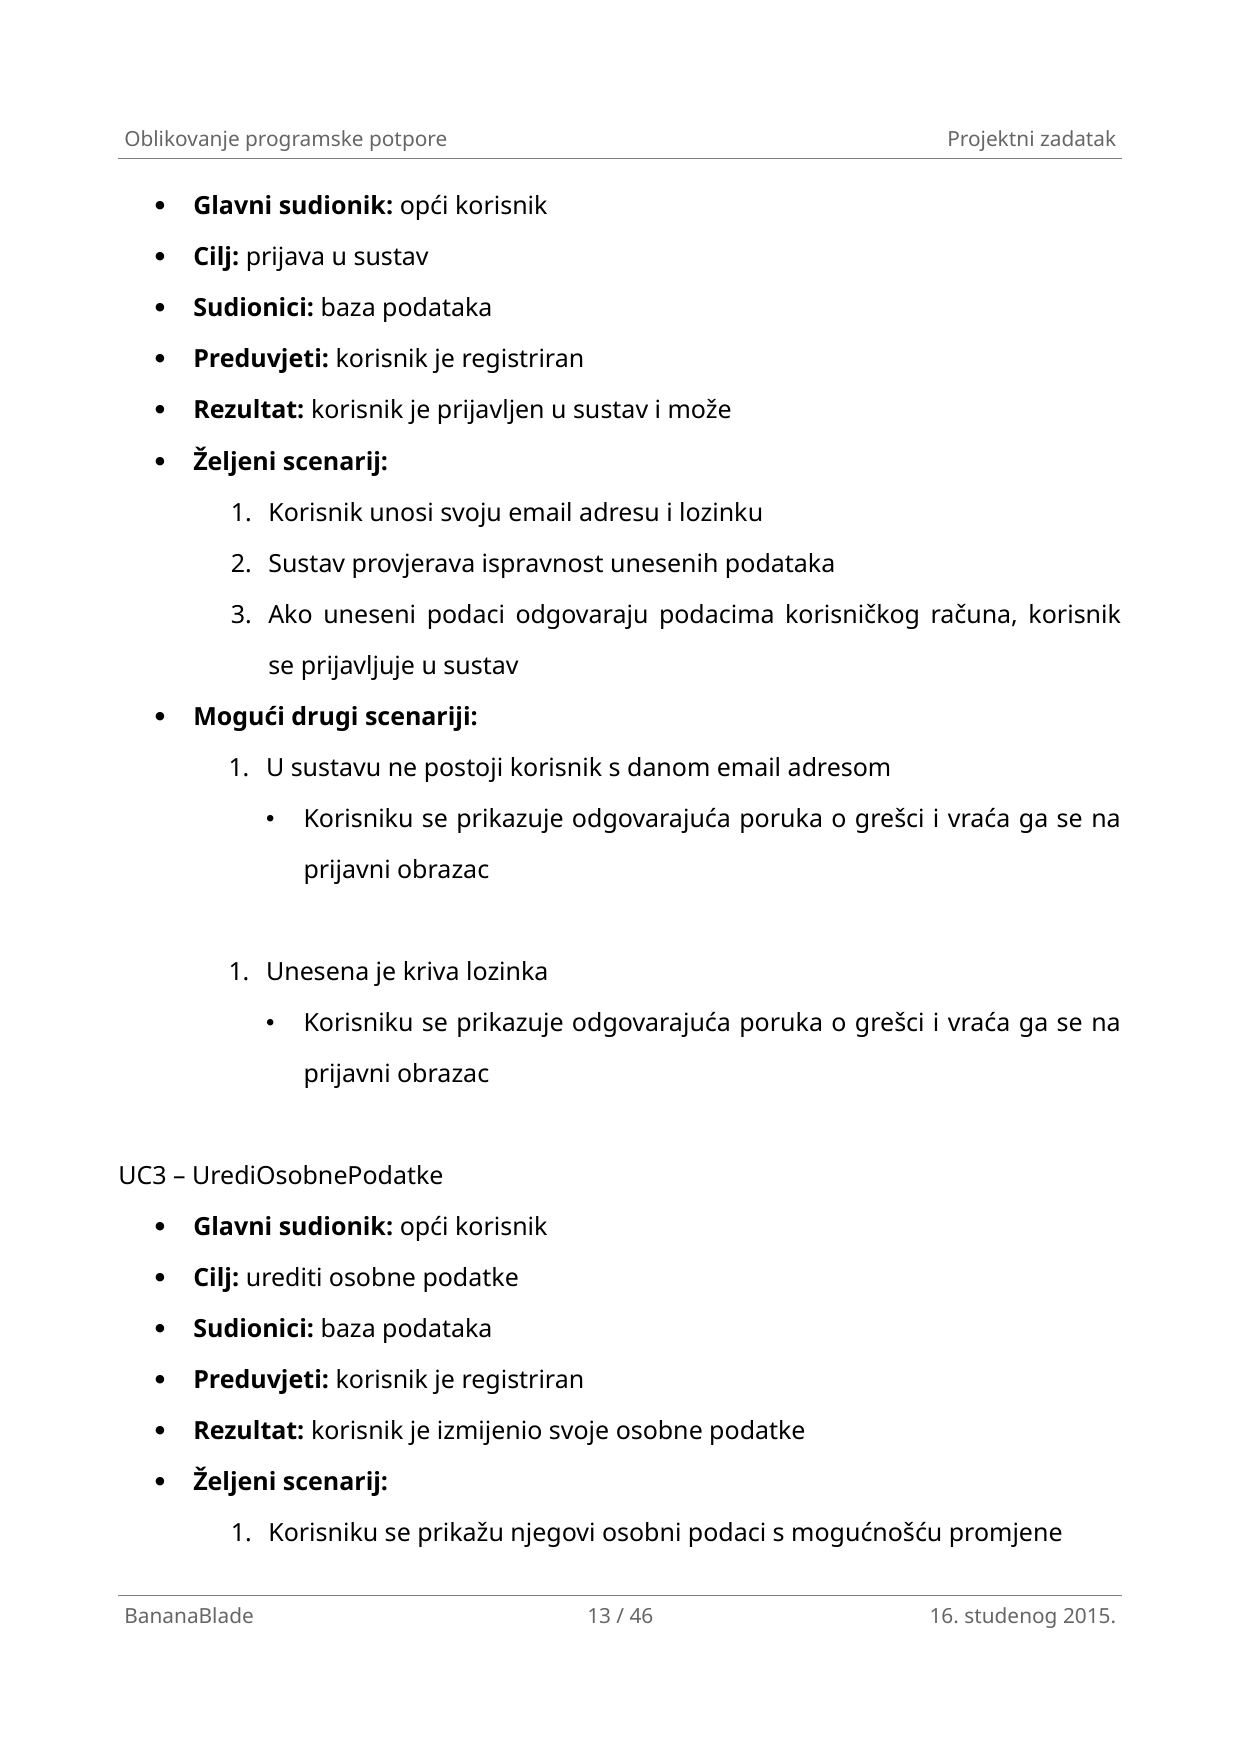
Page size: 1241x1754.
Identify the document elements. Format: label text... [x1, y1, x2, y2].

list Željeni scenarij: [156, 1464, 1122, 1498]
list Cilj: prijava u sustav [156, 239, 1122, 273]
list Preduvjeti: korisnik je registriran [156, 341, 1122, 375]
list Sudionici: baza podataka [156, 290, 1122, 324]
list Rezultat: korisnik je izmijenio svoje osobne podatke [156, 1413, 1122, 1447]
list Glavni sudionik: opći korisnik [156, 188, 1122, 222]
list Glavni sudionik: opći korisnik [156, 1209, 1122, 1243]
list Željeni scenarij: [156, 443, 1122, 477]
list Korisniku se prikazuje odgovarajuća poruka o grešci i vraća ga se na prijavni obrazac [266, 1005, 1122, 1090]
list Preduvjeti: korisnik je registriran [156, 1362, 1122, 1396]
list U sustavu ne postoji korisnik s danom email adresom [228, 749, 1122, 783]
list Korisnik unosi svoju email adresu i lozinku [231, 494, 1122, 528]
list Mogući drugi scenariji: [156, 698, 1122, 732]
list Korisniku se prikazuje odgovarajuća poruka o grešci i vraća ga se na prijavni obrazac [266, 801, 1122, 886]
list Sudionici: baza podataka [156, 1311, 1122, 1345]
list Sustav provjerava ispravnost unesenih podataka [231, 545, 1122, 579]
list Unesena je kriva lozinka [228, 954, 1122, 988]
list Korisniku se prikažu njegovi osobni podaci s mogućnošću promjene [231, 1515, 1122, 1549]
list Ako uneseni podaci odgovaraju podacima korisničkog računa, korisnik se prijavljuje u sustav [231, 596, 1122, 681]
text UC3 – UrediOsobnePodatke [118, 1158, 1122, 1192]
list Rezultat: korisnik je prijavljen u sustav i može [156, 392, 1122, 426]
list Cilj: urediti osobne podatke [156, 1260, 1122, 1294]
